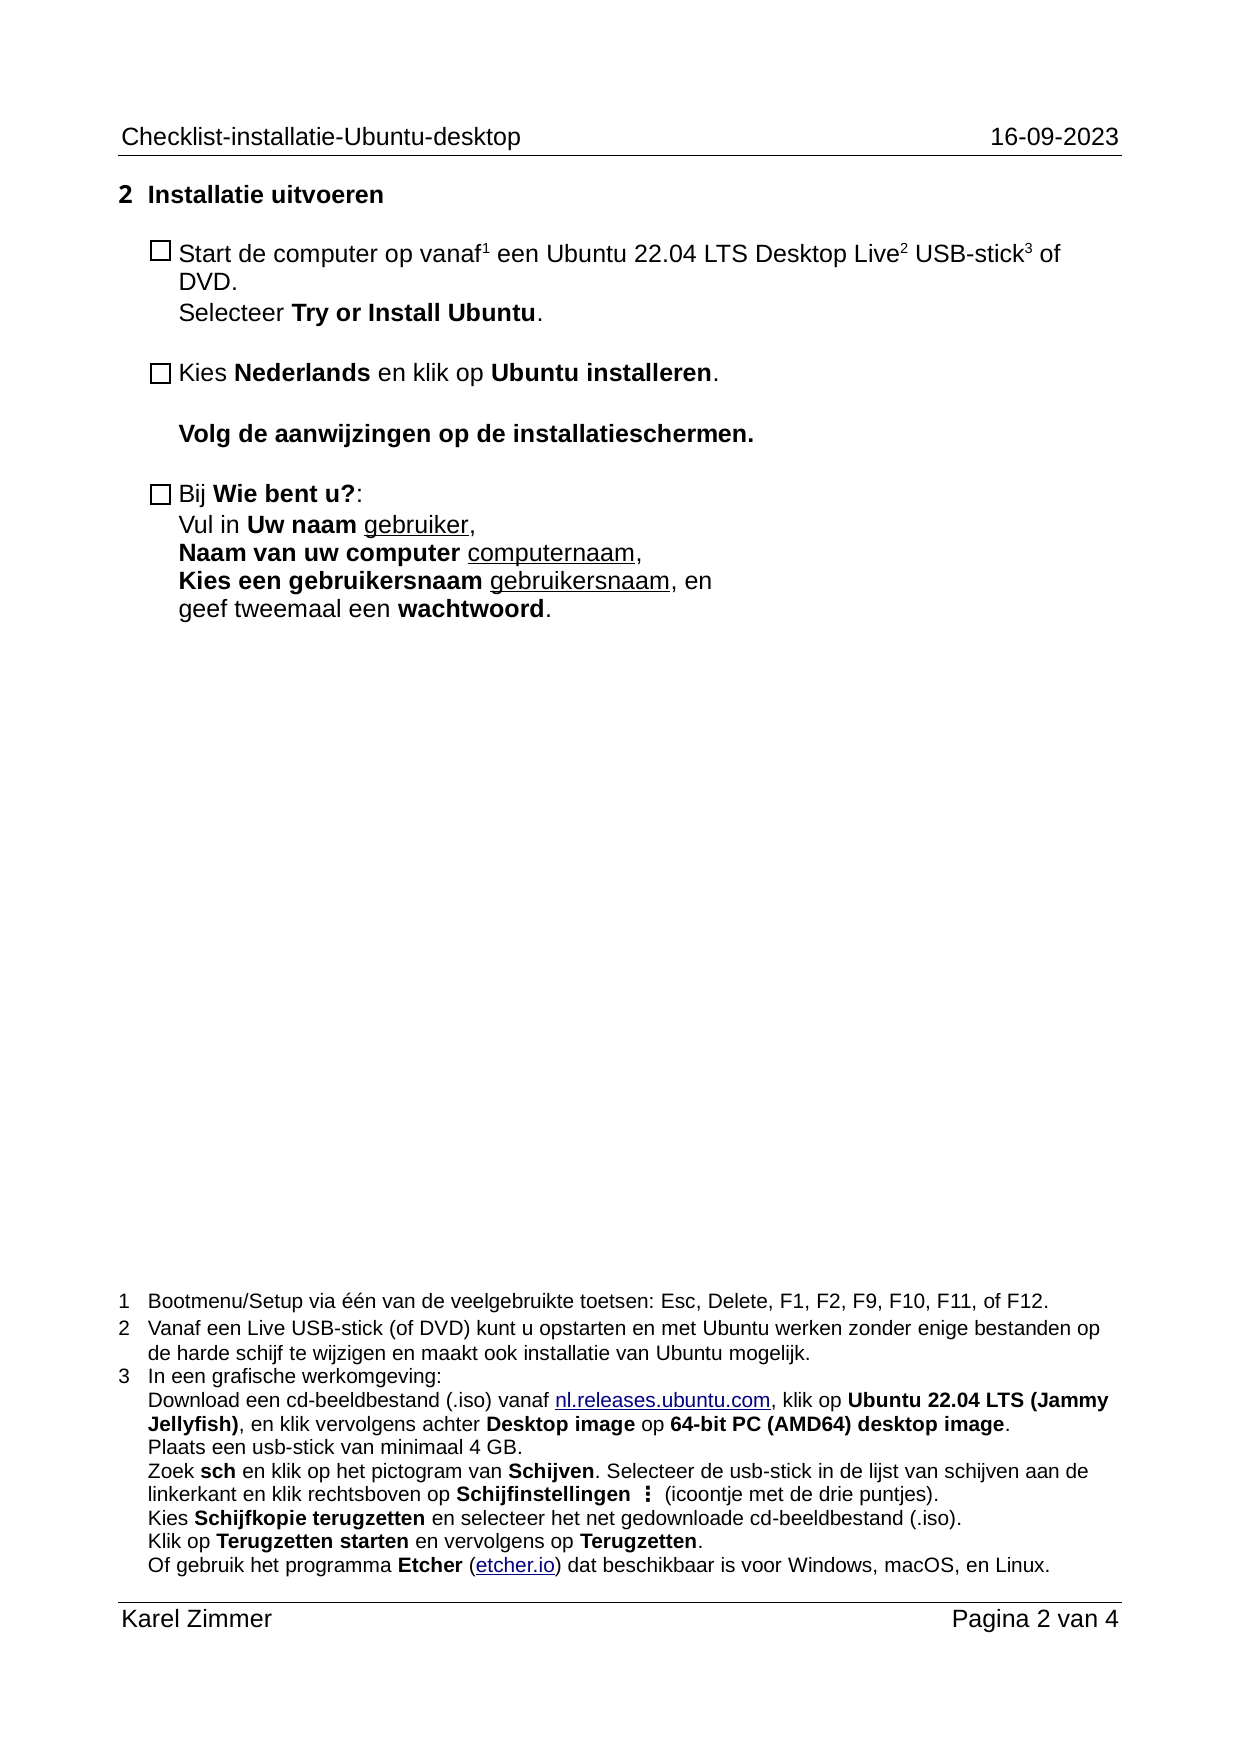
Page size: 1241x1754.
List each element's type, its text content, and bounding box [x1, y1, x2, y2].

table_cell Kies Nederlands en klik op Ubuntu installeren. [177, 358, 1122, 388]
table_cell [118, 328, 142, 358]
table_cell [118, 358, 142, 388]
table_cell Bij Wie bent u?: [177, 479, 1122, 509]
table_header [142, 239, 177, 297]
table_cell [142, 510, 177, 624]
table_cell Volg de aanwijzingen op de installatieschermen. [177, 419, 1122, 449]
list Installatie uitvoeren [118, 177, 1122, 211]
table_header [118, 239, 142, 297]
table_cell [118, 449, 142, 479]
table_cell [177, 449, 1122, 479]
table_cell [118, 388, 142, 419]
table_cell [142, 388, 177, 419]
table_cell [118, 510, 142, 624]
table_cell [142, 479, 177, 509]
table_cell [118, 298, 142, 328]
table_cell [142, 298, 177, 328]
table_cell [118, 479, 142, 509]
table_header Start de computer op vanaf een Ubuntu 22.04 LTS Desktop Live USB-stick of DVD. [177, 239, 1122, 297]
table_cell [177, 388, 1122, 419]
table_cell [177, 328, 1122, 358]
table_cell Selecteer Try or Install Ubuntu. [177, 298, 1122, 328]
table_cell [118, 419, 142, 449]
table_cell [142, 328, 177, 358]
table_cell [142, 449, 177, 479]
table_cell [142, 358, 177, 388]
table_cell [142, 419, 177, 449]
table_cell Vul in Uw naam gebruiker, Naam van uw computer computernaam, Kies een gebruikersnaam gebruikersnaam, en geef tweemaal een wachtwoord. [177, 510, 1122, 624]
